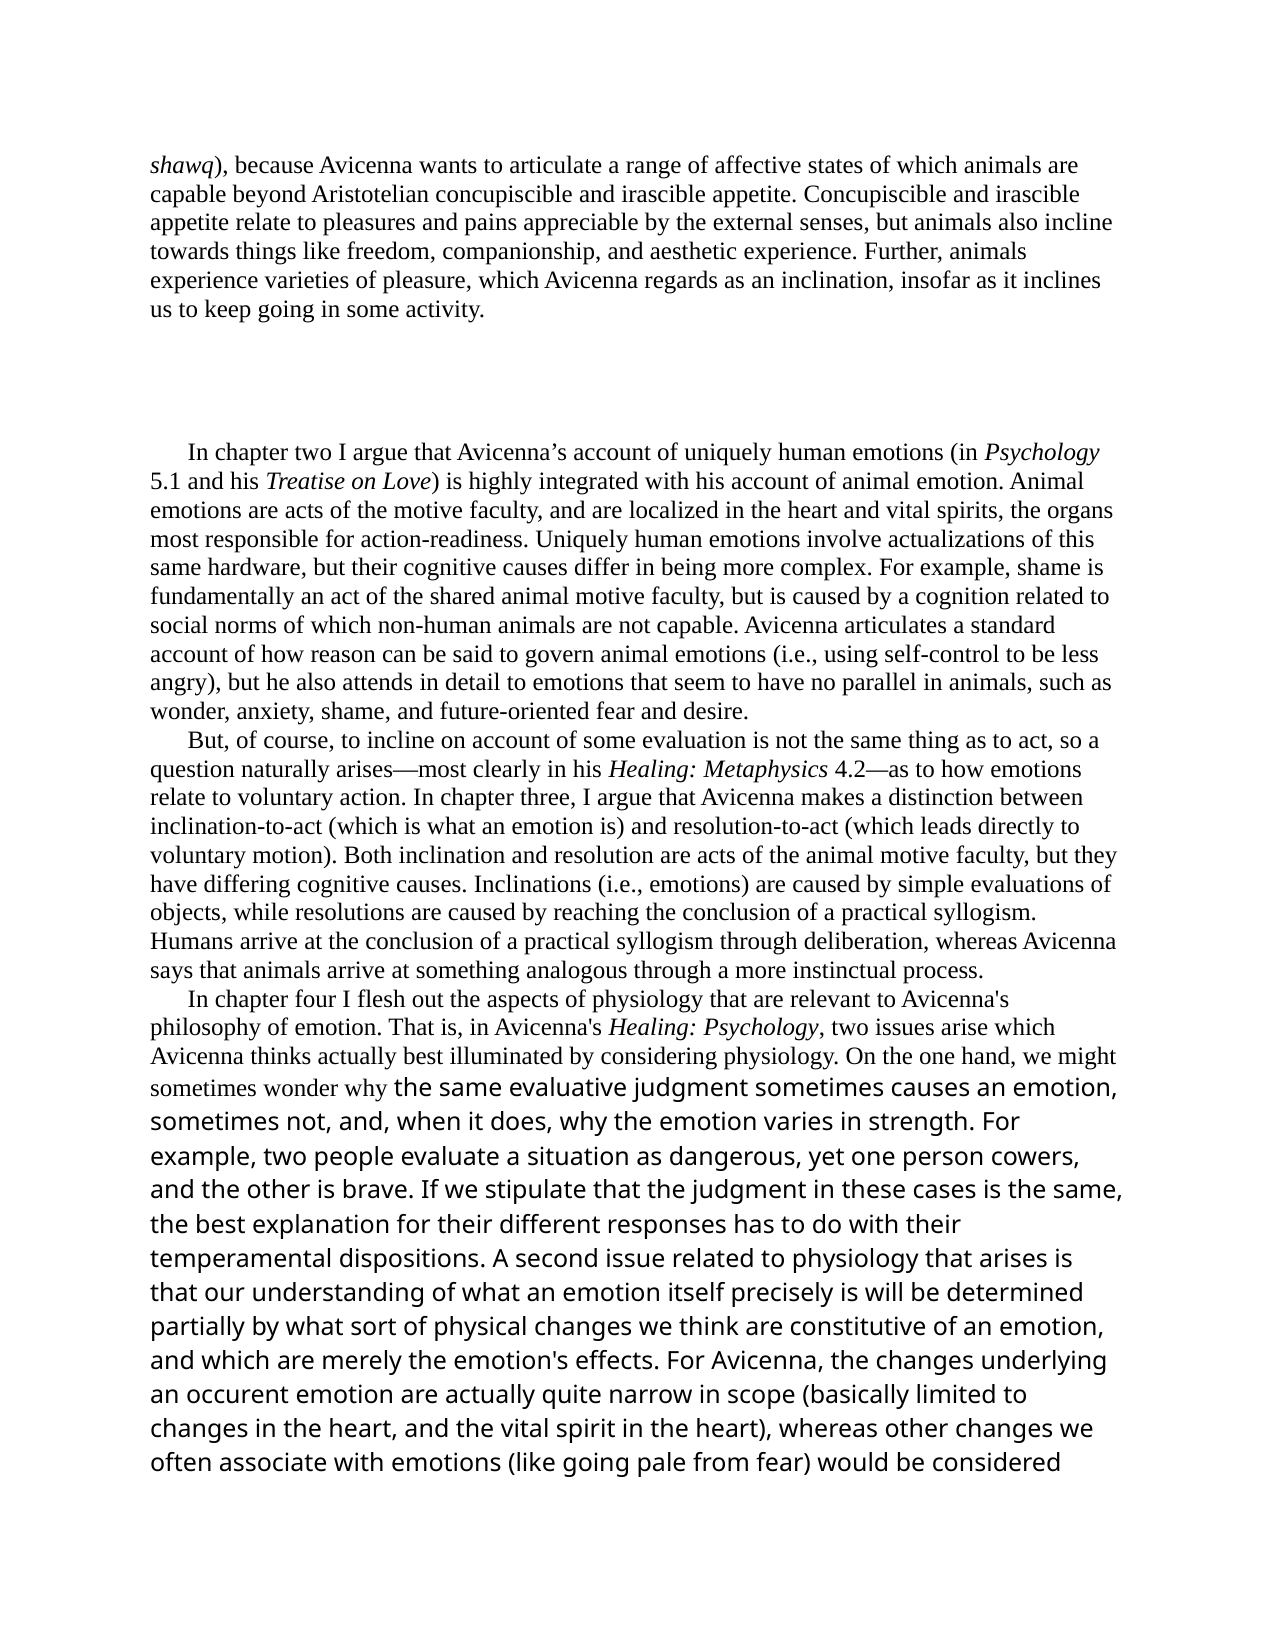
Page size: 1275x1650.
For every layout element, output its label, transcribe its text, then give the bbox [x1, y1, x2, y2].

text But, of course, to incline on account of some evaluation is not the same thing as to act, so a question naturally arises—most clearly in his Healing: Metaphysics 4.2—as to how emotions relate to voluntary action. In chapter three, I argue that Avicenna makes a distinction between inclination-to-act (which is what an emotion is) and resolution-to-act (which leads directly to voluntary motion). Both inclination and resolution are acts of the animal motive faculty, but they have differing cognitive causes. Inclinations (i.e., emotions) are caused by simple evaluations of objects, while resolutions are caused by reaching the conclusion of a practical syllogism. Humans arrive at the conclusion of a practical syllogism through deliberation, whereas Avicenna says that animals arrive at something analogous through a more instinctual process. [150, 725, 1125, 984]
text In chapter four I flesh out the aspects of physiology that are relevant to Avicenna's philosophy of emotion. That is, in Avicenna's Healing: Psychology, two issues arise which Avicenna thinks actually best illuminated by considering physiology. On the one hand, we might sometimes wonder why the same evaluative judgment sometimes causes an emotion, sometimes not, and, when it does, why the emotion varies in strength. For example, two people evaluate a situation as dangerous, yet one person cowers, and the other is brave. If we stipulate that the judgment in these cases is the same, the best explanation for their different responses has to do with their temperamental dispositions. A second issue related to physiology that arises is that our understanding of what an emotion itself precisely is will be determined partially by what sort of physical changes we think are constitutive of an emotion, and which are merely the emotion's effects. For Avicenna, the changes underlying an occurent emotion are actually quite narrow in scope (basically limited to changes in the heart, and the vital spirit in the heart), whereas other changes we often associate with emotions (like going pale from fear) would be considered [150, 984, 1125, 1479]
text In chapter two I argue that Avicenna’s account of uniquely human emotions (in Psychology 5.1 and his Treatise on Love) is highly integrated with his account of animal emotion. Animal emotions are acts of the motive faculty, and are localized in the heart and vital spirits, the organs most responsible for action-readiness. Uniquely human emotions involve actualizations of this same hardware, but their cognitive causes differ in being more complex. For example, shame is fundamentally an act of the shared animal motive faculty, but is caused by a cognition related to social norms of which non-human animals are not capable. Avicenna articulates a standard account of how reason can be said to govern animal emotions (i.e., using self-control to be less angry), but he also attends in detail to emotions that seem to have no parallel in animals, such as wonder, anxiety, shame, and future-oriented fear and desire. [150, 437, 1125, 725]
text shawq), because Avicenna wants to articulate a range of affective states of which animals are capable beyond Aristotelian concupiscible and irascible appetite. Concupiscible and irascible appetite relate to pleasures and pains appreciable by the external senses, but animals also incline towards things like freedom, companionship, and aesthetic experience. Further, animals experience varieties of pleasure, which Avicenna regards as an inclination, insofar as it inclines us to keep going in some activity. [150, 150, 1125, 322]
